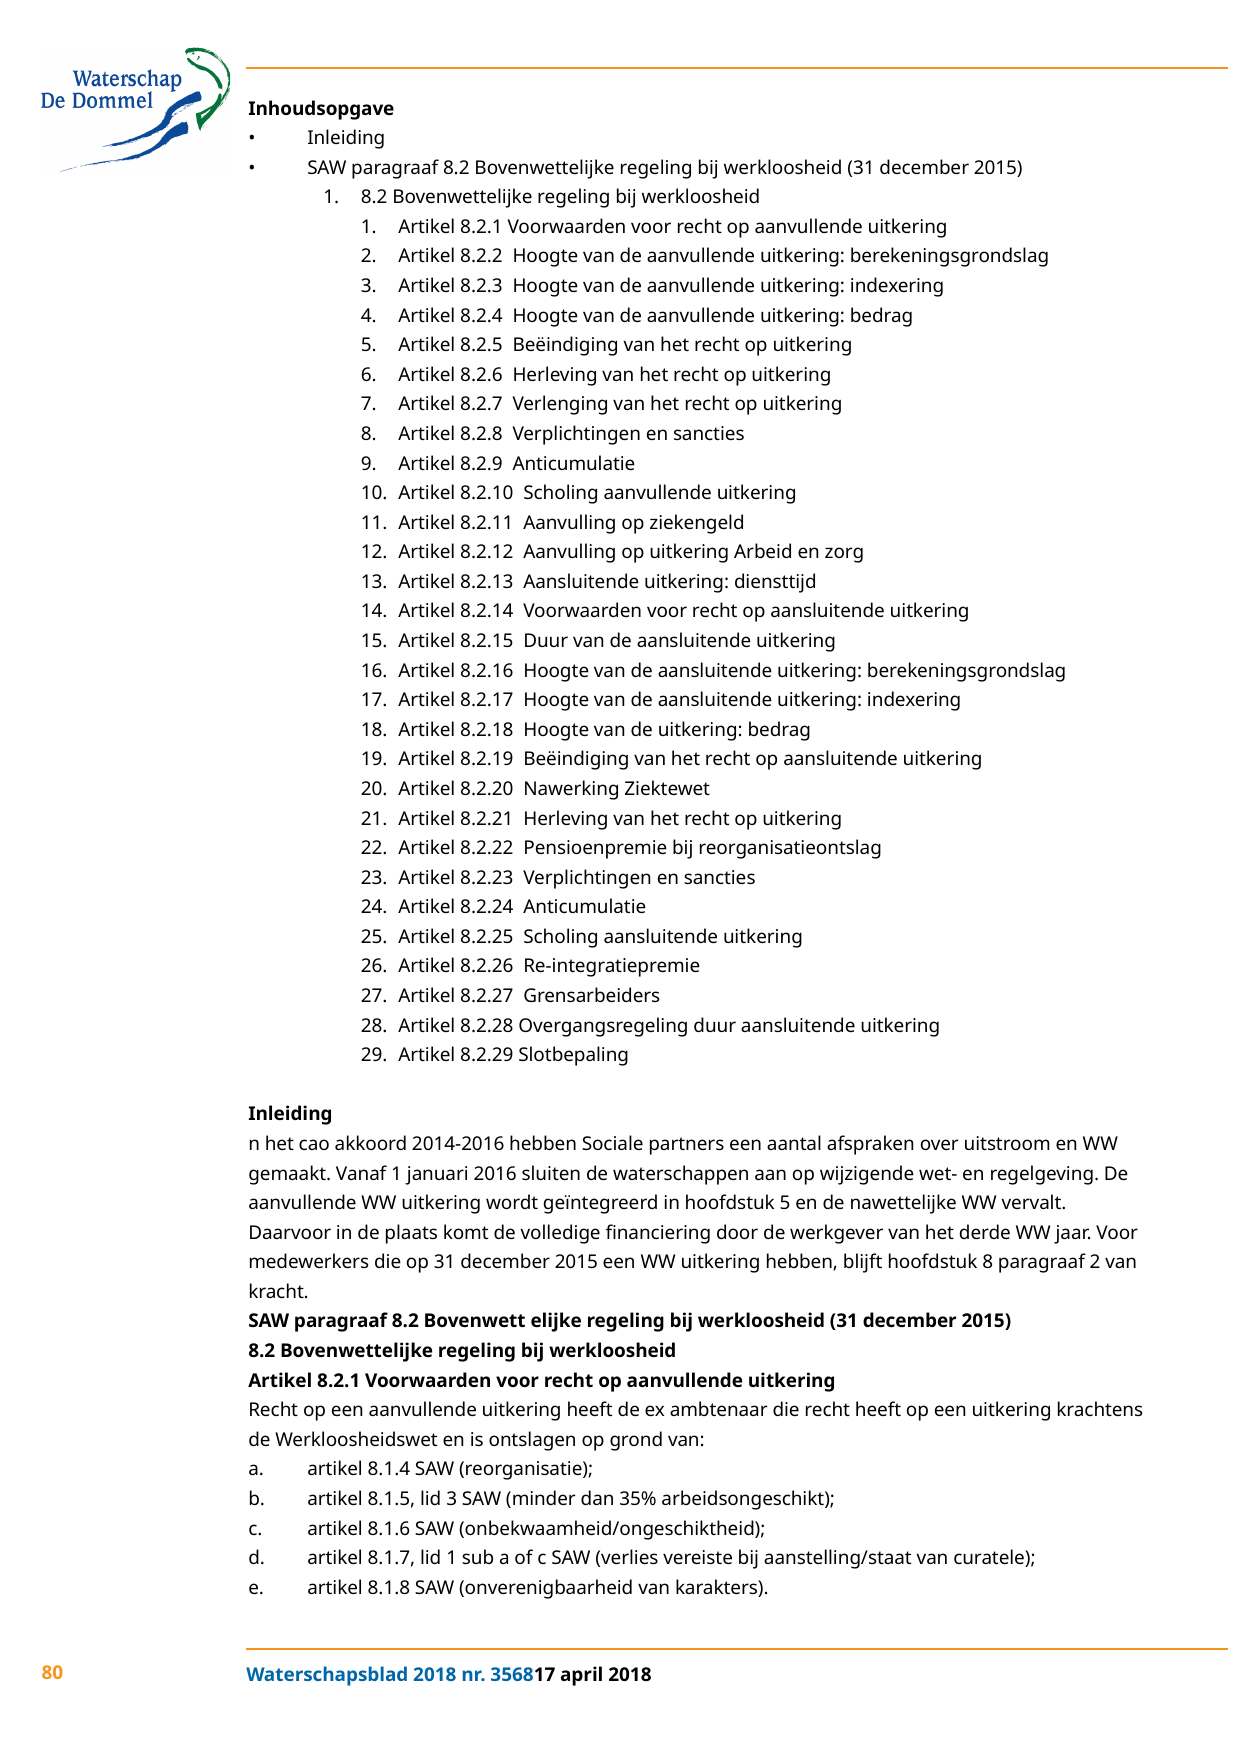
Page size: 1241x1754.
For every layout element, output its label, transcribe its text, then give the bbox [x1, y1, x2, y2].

list Artikel 8.2.19 Beëindiging van het recht op aansluitende uitkering [361, 746, 1152, 771]
list Inleiding [248, 124, 1152, 150]
list artikel 8.1.7, lid 1 sub a of c SAW (verlies vereiste bij aanstelling/staat van curatele); [248, 1544, 1152, 1570]
text 8.2 Bovenwettelijke regeling bij werkloosheid [248, 1337, 1152, 1363]
list Artikel 8.2.12 Aanvulling op uitkering Arbeid en zorg [361, 538, 1152, 564]
list Artikel 8.2.26 Re-integratiepremie [361, 953, 1152, 978]
list Artikel 8.2.14 Voorwaarden voor recht op aansluitende uitkering [361, 598, 1152, 623]
list Artikel 8.2.23 Verplichtingen en sancties [361, 864, 1152, 890]
text SAW paragraaf 8.2 Bovenwett elijke regeling bij werkloosheid (31 december 2015) [248, 1308, 1152, 1333]
list Artikel 8.2.3 Hoogte van de aanvullende uitkering: indexering [361, 272, 1152, 298]
list Artikel 8.2.1 Voorwaarden voor recht op aanvullende uitkering [361, 213, 1152, 239]
list Artikel 8.2.2 Hoogte van de aanvullende uitkering: berekeningsgrondslag [361, 243, 1152, 268]
list Artikel 8.2.21 Herleving van het recht op uitkering [361, 805, 1152, 831]
text Inleiding [248, 1101, 1152, 1126]
list artikel 8.1.4 SAW (reorganisatie); [248, 1456, 1152, 1481]
list Artikel 8.2.25 Scholing aansluitende uitkering [361, 923, 1152, 949]
list Artikel 8.2.22 Pensioenpremie bij reorganisatieontslag [361, 834, 1152, 860]
list Artikel 8.2.20 Nawerking Ziektewet [361, 775, 1152, 801]
list Artikel 8.2.17 Hoogte van de aansluitende uitkering: indexering [361, 686, 1152, 712]
text Artikel 8.2.1 Voorwaarden voor recht op aanvullende uitkering [248, 1367, 1152, 1393]
list Artikel 8.2.13 Aansluitende uitkering: diensttijd [361, 568, 1152, 594]
list Artikel 8.2.4 Hoogte van de aanvullende uitkering: bedrag [361, 302, 1152, 328]
list Artikel 8.2.11 Aanvulling op ziekengeld [361, 509, 1152, 535]
list Artikel 8.2.5 Beëindiging van het recht op uitkering [361, 331, 1152, 357]
list Artikel 8.2.29 Slotbepaling [361, 1041, 1152, 1067]
list Artikel 8.2.16 Hoogte van de aansluitende uitkering: berekeningsgrondslag [361, 657, 1152, 683]
list Artikel 8.2.7 Verlenging van het recht op uitkering [361, 391, 1152, 416]
list Artikel 8.2.10 Scholing aanvullende uitkering [361, 479, 1152, 505]
list artikel 8.1.6 SAW (onbekwaamheid/ongeschiktheid); [248, 1515, 1152, 1541]
list Artikel 8.2.6 Herleving van het recht op uitkering [361, 361, 1152, 387]
list artikel 8.1.5, lid 3 SAW (minder dan 35% arbeidsongeschikt); [248, 1485, 1152, 1511]
list SAW paragraaf 8.2 Bovenwettelijke regeling bij werkloosheid (31 december 2015) [248, 154, 1152, 180]
list Artikel 8.2.8 Verplichtingen en sancties [361, 420, 1152, 446]
list Artikel 8.2.15 Duur van de aansluitende uitkering [361, 627, 1152, 653]
list Artikel 8.2.18 Hoogte van de uitkering: bedrag [361, 716, 1152, 742]
picture [41, 47, 231, 172]
list Artikel 8.2.9 Anticumulatie [361, 450, 1152, 476]
list Artikel 8.2.28 Overgangsregeling duur aansluitende uitkering [361, 1012, 1152, 1038]
list Artikel 8.2.24 Anticumulatie [361, 893, 1152, 919]
text Inhoudsopgave [248, 95, 1152, 121]
text Recht op een aanvullende uitkering heeft de ex ambtenaar die recht heeft op een uitkering krachtens de Werkloosheidswet en is ontslagen op grond van: [248, 1396, 1152, 1452]
text n het cao akkoord 2014-2016 hebben Sociale partners een aantal afspraken over uitstroom en WW gemaakt. Vanaf 1 januari 2016 sluiten de waterschappen aan op wijzigende wet- en regelgeving. De aanvullende WW uitkering wordt geïntegreerd in hoofdstuk 5 en de nawettelijke WW vervalt. Daarvoor in de plaats komt de volledige financiering door de werkgever van het derde WW jaar. Voor medewerkers die op 31 december 2015 een WW uitkering hebben, blijft hoofdstuk 8 paragraaf 2 van kracht. [248, 1130, 1152, 1304]
list Artikel 8.2.27 Grensarbeiders [361, 982, 1152, 1008]
list 8.2 Bovenwettelijke regeling bij werkloosheid [323, 183, 1152, 209]
list artikel 8.1.8 SAW (onverenigbaarheid van karakters). [248, 1574, 1152, 1600]
